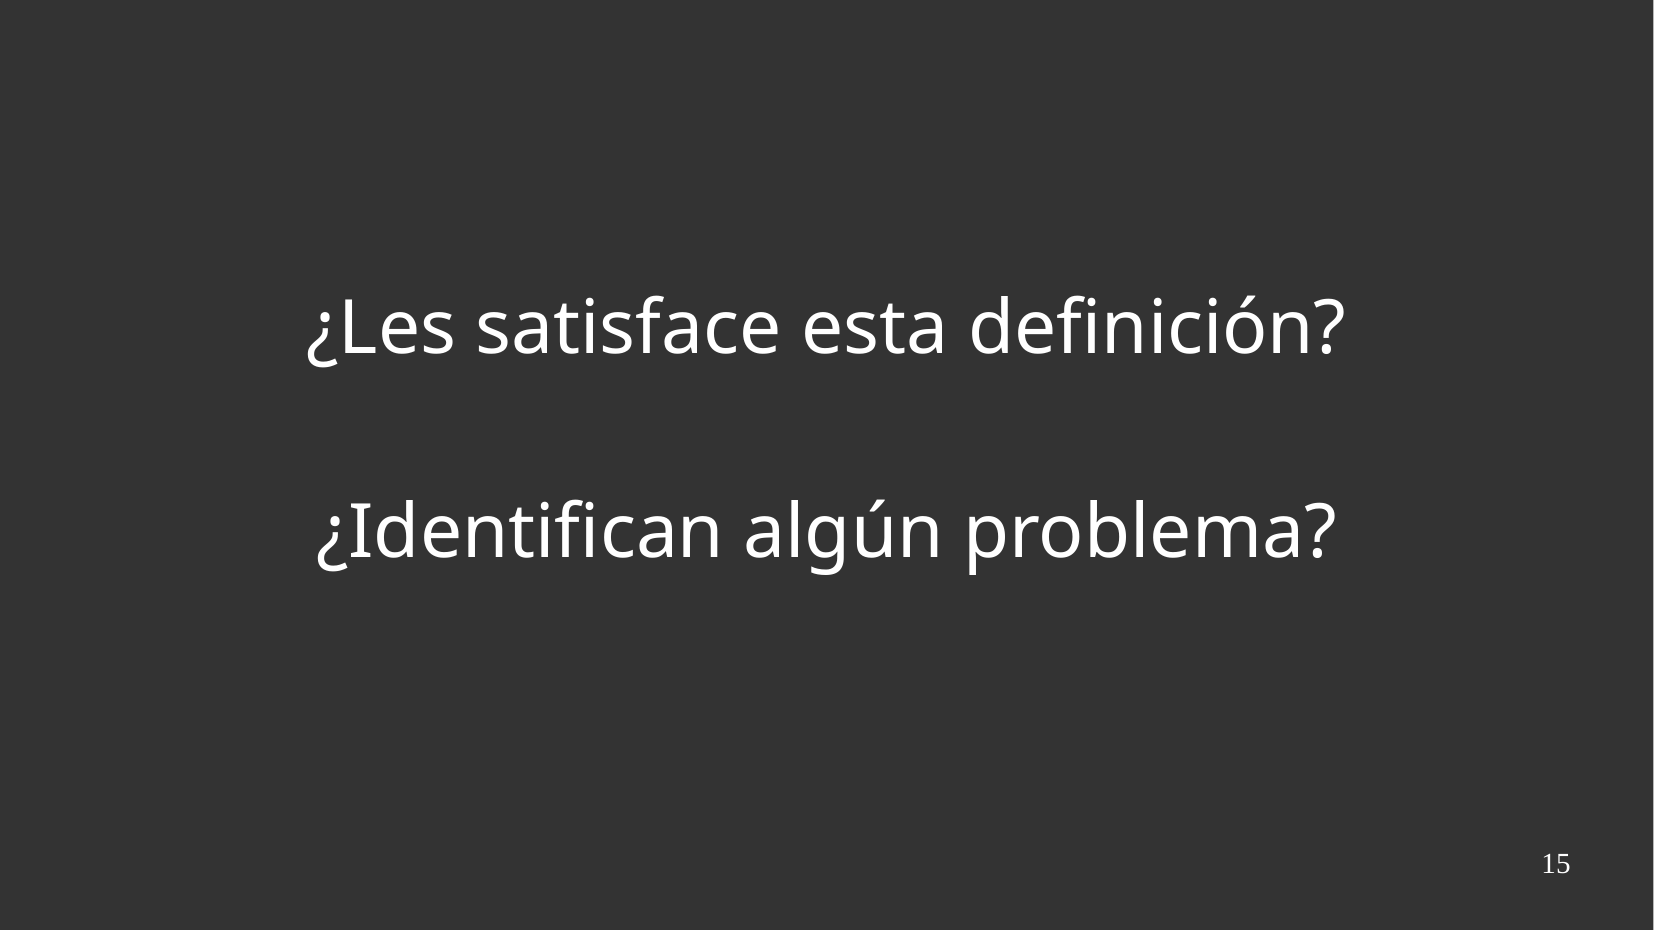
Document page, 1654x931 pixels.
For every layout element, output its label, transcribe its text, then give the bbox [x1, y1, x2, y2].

subtitle ¿Les satisface esta definición? ¿Identifican algún problema? [82, 66, 1571, 787]
